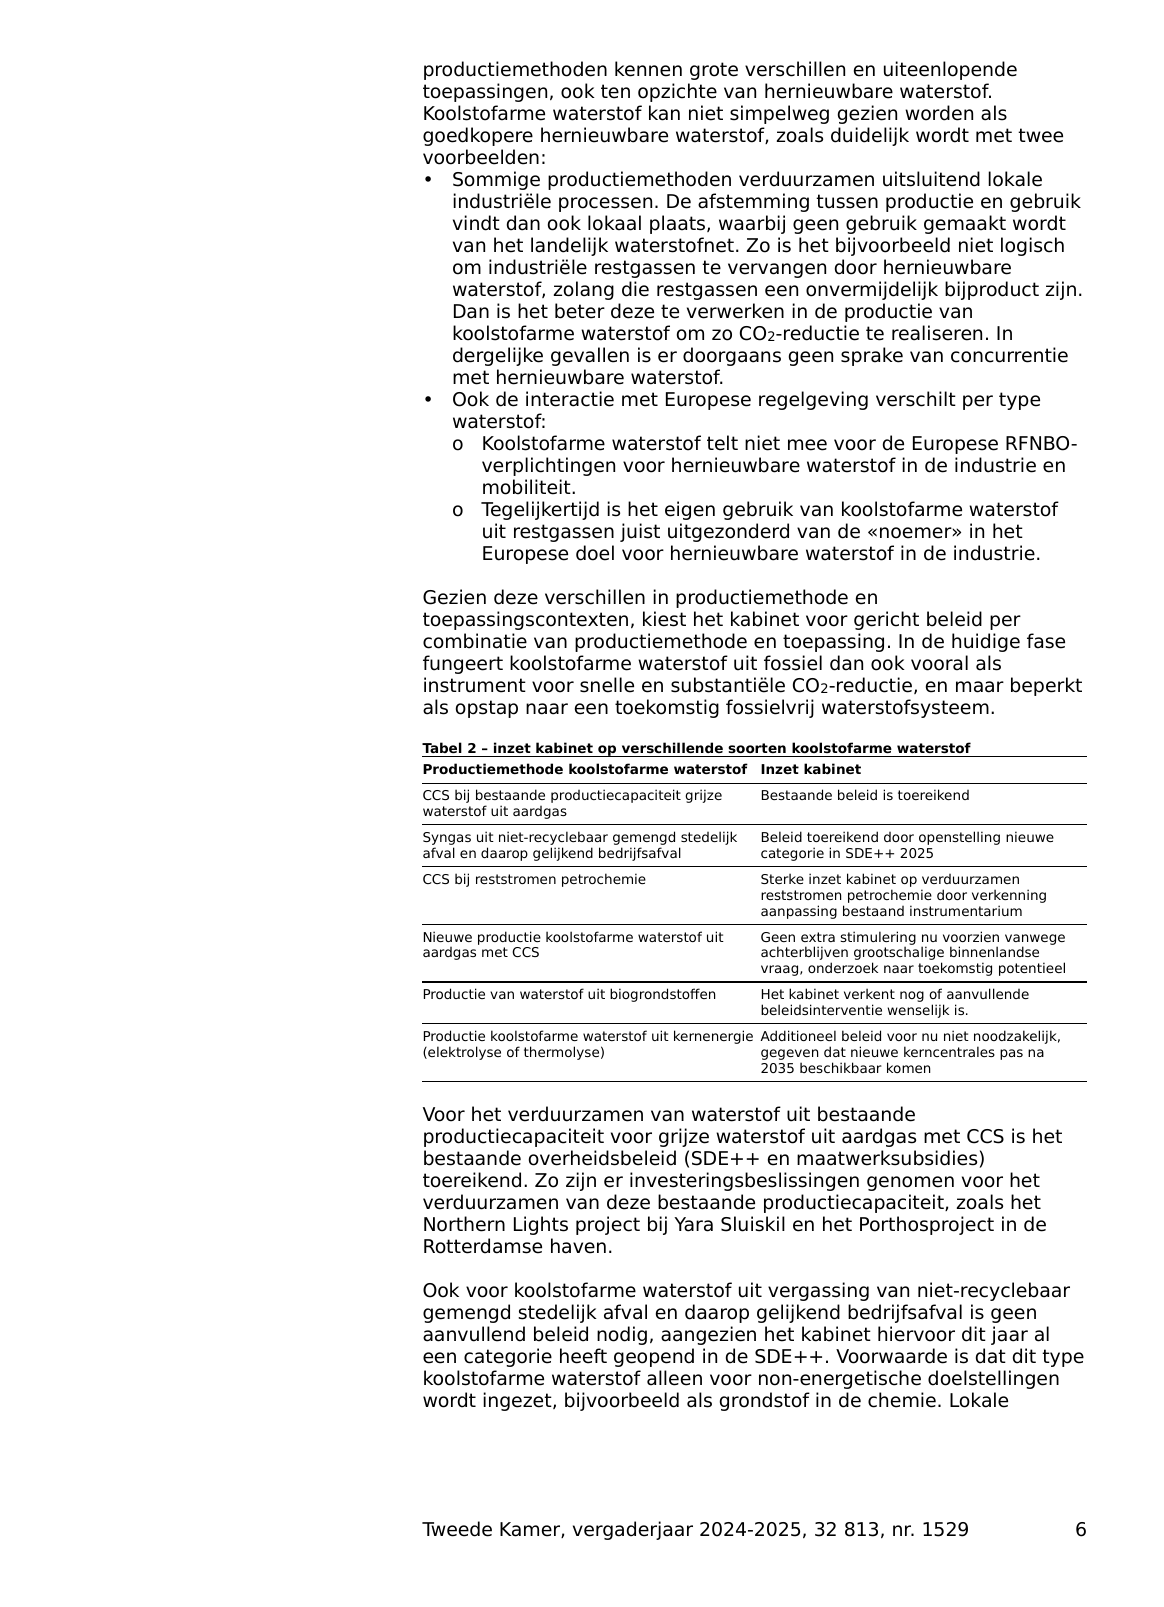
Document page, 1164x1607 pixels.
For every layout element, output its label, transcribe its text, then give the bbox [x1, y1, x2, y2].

text Gezien deze verschillen in productiemethode en toepassingscontexten, kiest het kabinet voor gericht beleid per combinatie van productiemethode en toepassing. In de huidige fase fungeert koolstofarme waterstof uit fossiel dan ook vooral als instrument voor snelle en substantiële CO2-reductie, en maar beperkt als opstap naar een toekomstig fossielvrij waterstofsysteem. [422, 587, 1087, 719]
text productiemethoden kennen grote verschillen en uiteenlopende toepassingen, ook ten opzichte van hernieuwbare waterstof. Koolstofarme waterstof kan niet simpelweg gezien worden als goedkopere hernieuwbare waterstof, zoals duidelijk wordt met twee voorbeelden: [422, 59, 1087, 169]
text o Koolstofarme waterstof telt niet mee voor de Europese RFNBO-verplichtingen voor hernieuwbare waterstof in de industrie en mobiliteit. [452, 433, 1087, 499]
table_cell Inzet kabinet [754, 757, 1087, 782]
table_cell Productiemethode koolstofarme waterstof [422, 757, 754, 782]
table_cell Sterke inzet kabinet op verduurzamen reststromen petrochemie door verkenning aanpassing bestaand instrumentarium [754, 867, 1087, 924]
text o Tegelijkertijd is het eigen gebruik van koolstofarme waterstof uit restgassen juist uitgezonderd van de «noemer» in het Europese doel voor hernieuwbare waterstof in de industrie. [452, 499, 1087, 564]
table_cell CCS bij reststromen petrochemie [422, 867, 754, 924]
table_cell Syngas uit niet-recyclebaar gemengd stedelijk afval en daarop gelijkend bedrijfsafval [422, 825, 754, 866]
text Voor het verduurzamen van waterstof uit bestaande productiecapaciteit voor grijze waterstof uit aardgas met CCS is het bestaande overheidsbeleid (SDE++ en maatwerksubsidies) toereikend. Zo zijn er investeringsbeslissingen genomen voor het verduurzamen van deze bestaande productiecapaciteit, zoals het Northern Lights project bij Yara Sluiskil en het Porthosproject in de Rotterdamse haven. [422, 1104, 1087, 1258]
table_cell Beleid toereikend door openstelling nieuwe categorie in SDE++ 2025 [754, 825, 1087, 866]
table_cell Additioneel beleid voor nu niet noodzakelijk, gegeven dat nieuwe kerncentrales pas na 2035 beschikbaar komen [754, 1024, 1087, 1081]
table_cell Productie van waterstof uit biogrondstoffen [422, 983, 754, 1023]
table_cell Bestaande beleid is toereikend [754, 784, 1087, 824]
table_cell Geen extra stimulering nu voorzien vanwege achterblijven grootschalige binnenlandse vraag, onderzoek naar toekomstig potentieel [754, 925, 1087, 981]
text Ook voor koolstofarme waterstof uit vergassing van niet-recyclebaar gemengd stedelijk afval en daarop gelijkend bedrijfsafval is geen aanvullend beleid nodig, aangezien het kabinet hiervoor dit jaar al een categorie heeft geopend in de SDE++. Voorwaarde is dat dit type koolstofarme waterstof alleen voor non-energetische doelstellingen wordt ingezet, bijvoorbeeld als grondstof in de chemie. Lokale [422, 1280, 1087, 1412]
table_cell Het kabinet verkent nog of aanvullende beleidsinterventie wenselijk is. [754, 983, 1087, 1023]
table_cell Productie koolstofarme waterstof uit kernenergie (elektrolyse of thermolyse) [422, 1024, 754, 1081]
table_cell Nieuwe productie koolstofarme waterstof uit aardgas met CCS [422, 925, 754, 981]
table_cell CCS bij bestaande productiecapaciteit grijze waterstof uit aardgas [422, 784, 754, 824]
table_header Tabel 2 – inzet kabinet op verschillende soorten koolstofarme waterstof [422, 741, 1087, 756]
text • Ook de interactie met Europese regelgeving verschilt per type waterstof: [422, 389, 1087, 433]
text • Sommige productiemethoden verduurzamen uitsluitend lokale industriële processen. De afstemming tussen productie en gebruik vindt dan ook lokaal plaats, waarbij geen gebruik gemaakt wordt van het landelijk waterstofnet. Zo is het bijvoorbeeld niet logisch om industriële restgassen te vervangen door hernieuwbare waterstof, zolang die restgassen een onvermijdelijk bijproduct zijn. Dan is het beter deze te verwerken in de productie van koolstofarme waterstof om zo CO2-reductie te realiseren. In dergelijke gevallen is er doorgaans geen sprake van concurrentie met hernieuwbare waterstof. [422, 169, 1087, 389]
